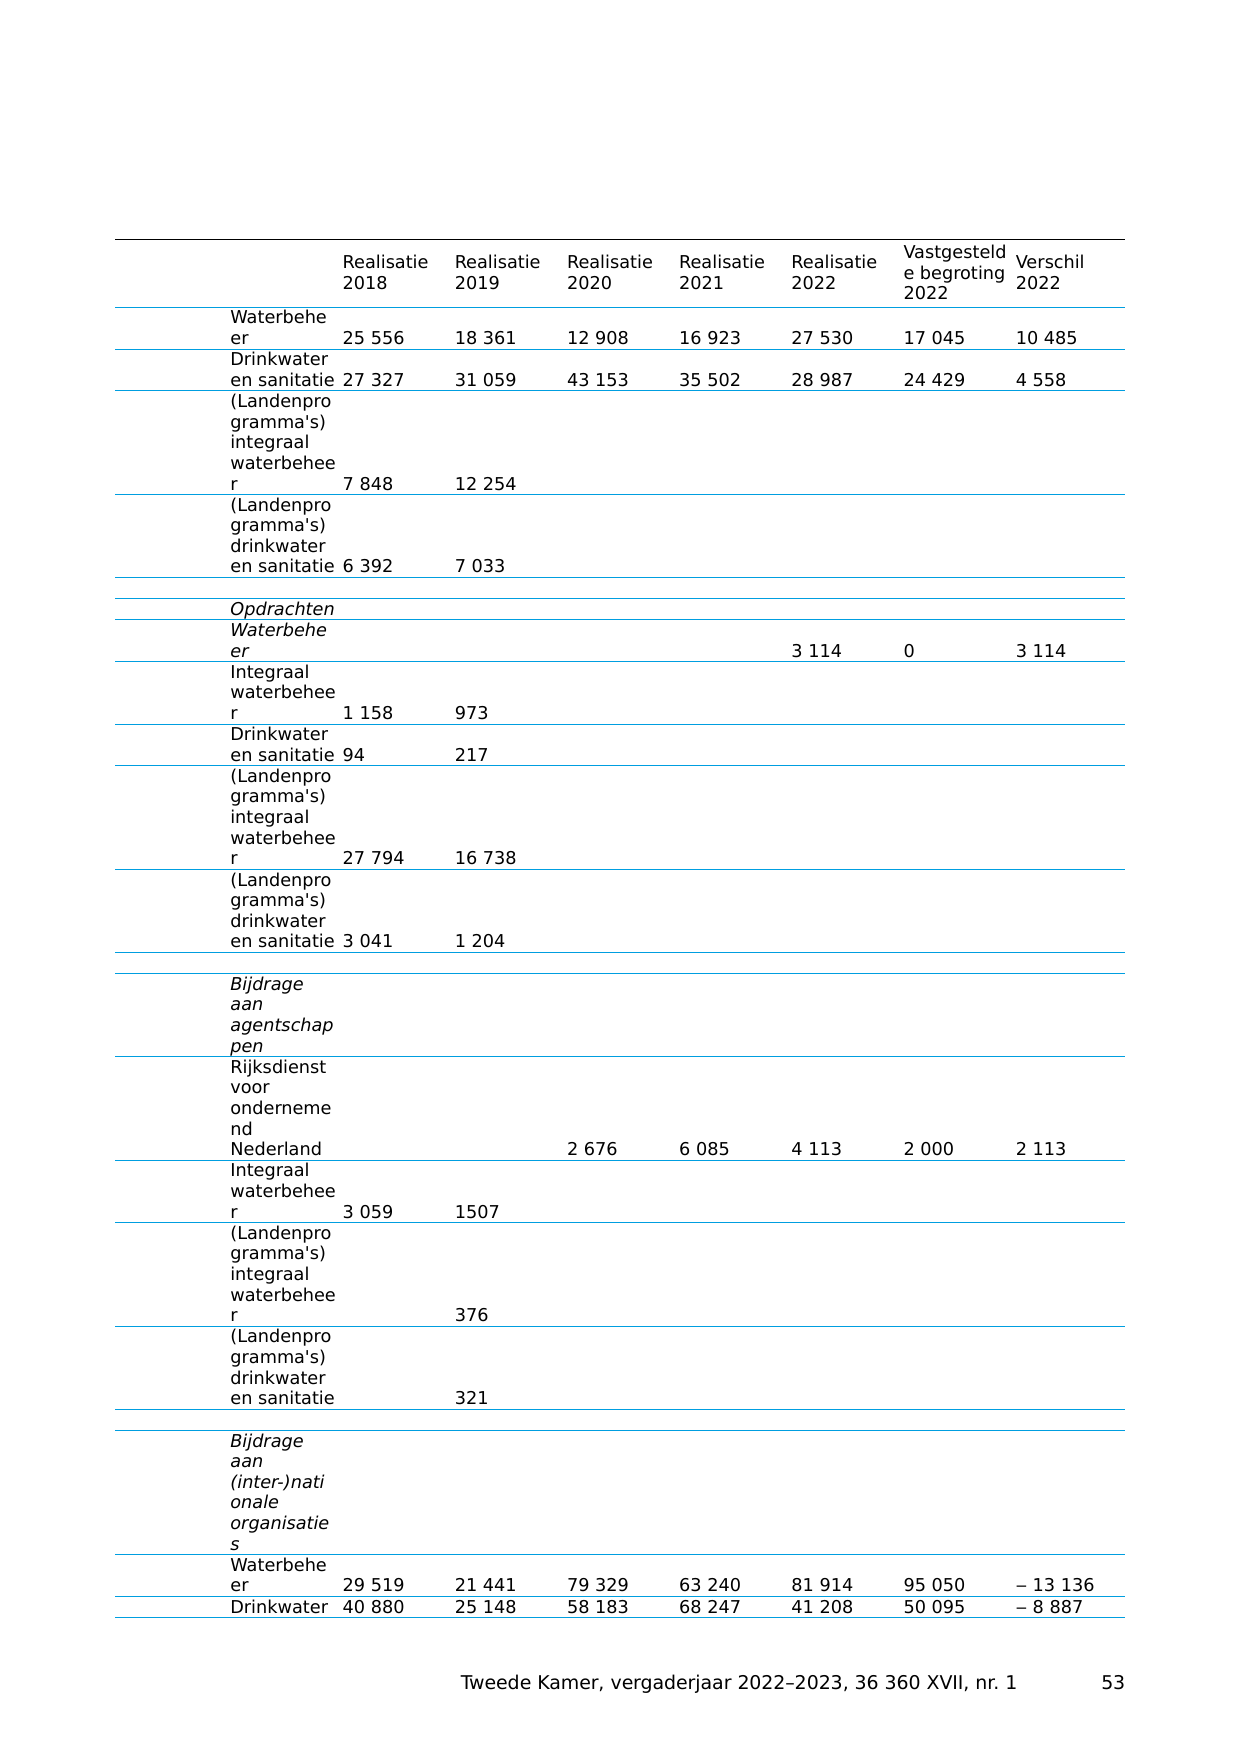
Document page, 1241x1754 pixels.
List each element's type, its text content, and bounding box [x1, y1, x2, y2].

table_cell 79 329 [564, 1555, 676, 1596]
table_cell [900, 1410, 1013, 1430]
table_cell [1013, 725, 1125, 765]
table_cell [115, 240, 227, 307]
table_cell (Landenprogramma's) drinkwater en sanitatie [227, 870, 339, 952]
table_cell 10 485 [1013, 308, 1125, 349]
table_cell 3 114 [1013, 620, 1125, 661]
table_cell [788, 1410, 900, 1430]
table_cell [900, 953, 1013, 973]
table_cell [900, 725, 1013, 765]
table_cell [452, 1431, 564, 1554]
table_cell [227, 240, 339, 307]
table_cell ‒ 13 136 [1013, 1555, 1125, 1596]
table_cell [1013, 578, 1125, 598]
table_cell 321 [452, 1327, 564, 1409]
table_cell [115, 662, 227, 723]
table_cell [564, 578, 676, 598]
table_cell [1013, 1161, 1125, 1222]
table_cell [676, 620, 788, 661]
table_cell [452, 974, 564, 1056]
table_cell Opdrachten [227, 599, 339, 619]
table_cell 2 676 [564, 1057, 676, 1160]
table_cell [115, 495, 227, 577]
table_cell [452, 1410, 564, 1430]
table_cell [788, 599, 900, 619]
table_cell 376 [452, 1223, 564, 1326]
table_cell (Landenprogramma's) drinkwater en sanitatie [227, 495, 339, 577]
table_cell [452, 599, 564, 619]
table_cell [900, 974, 1013, 1056]
table_cell 21 441 [452, 1555, 564, 1596]
table_cell [788, 725, 900, 765]
table_cell [788, 1161, 900, 1222]
table_cell Realisatie 2018 [340, 240, 452, 307]
table_cell 7 033 [452, 495, 564, 577]
table_cell Verschil 2022 [1013, 240, 1125, 307]
table_cell [340, 1057, 452, 1160]
table_cell [115, 599, 227, 619]
table_cell Drinkwater en sanitatie [227, 350, 339, 390]
table_cell [676, 391, 788, 494]
table_cell Realisatie 2021 [676, 240, 788, 307]
table_cell [564, 662, 676, 723]
table_cell [1013, 599, 1125, 619]
table_cell (Landenprogramma's) integraal waterbeheer [227, 766, 339, 869]
table_cell [676, 725, 788, 765]
table_cell Rijksdienst voor ondernemend Nederland [227, 1057, 339, 1160]
table_cell [676, 1161, 788, 1222]
table_cell [1013, 974, 1125, 1056]
table_cell [115, 725, 227, 765]
table_cell Realisatie 2022 [788, 240, 900, 307]
table_cell [115, 766, 227, 869]
table_cell [676, 495, 788, 577]
table_cell 29 519 [340, 1555, 452, 1596]
table_cell [676, 1327, 788, 1409]
table_cell [115, 953, 227, 973]
table_cell [676, 766, 788, 869]
table_cell ‒ 8 887 [1013, 1597, 1125, 1617]
table_cell 68 247 [676, 1597, 788, 1617]
table_cell [115, 578, 227, 598]
table_cell [788, 870, 900, 952]
table_cell [115, 1057, 227, 1160]
table_cell [676, 974, 788, 1056]
table_cell [564, 495, 676, 577]
table_cell 18 361 [452, 308, 564, 349]
table_cell [452, 1057, 564, 1160]
table_cell [1013, 391, 1125, 494]
table_cell Waterbeheer [227, 620, 339, 661]
table_cell (Landenprogramma's) integraal waterbeheer [227, 1223, 339, 1326]
table_cell [452, 620, 564, 661]
table_cell [564, 1431, 676, 1554]
table_cell [564, 620, 676, 661]
table_cell 6 392 [340, 495, 452, 577]
table_cell [1013, 662, 1125, 723]
table_cell [564, 1223, 676, 1326]
table_cell 81 914 [788, 1555, 900, 1596]
table_cell 58 183 [564, 1597, 676, 1617]
table_cell [900, 1161, 1013, 1222]
table_cell 1 158 [340, 662, 452, 723]
table_cell 31 059 [452, 350, 564, 390]
table_cell [1013, 953, 1125, 973]
table_cell [788, 1223, 900, 1326]
table_cell 2 000 [900, 1057, 1013, 1160]
table_cell (Landenprogramma's) integraal waterbeheer [227, 391, 339, 494]
table_cell [564, 391, 676, 494]
table_cell [340, 974, 452, 1056]
table_cell 7 848 [340, 391, 452, 494]
table_cell [115, 1327, 227, 1409]
table_cell Integraal waterbeheer [227, 662, 339, 723]
table_cell [788, 766, 900, 869]
table_cell [340, 1223, 452, 1326]
table_cell 2 113 [1013, 1057, 1125, 1160]
table_cell [788, 578, 900, 598]
table_cell 25 556 [340, 308, 452, 349]
table_cell [788, 662, 900, 723]
table_cell [227, 1410, 339, 1430]
table_cell Vastgestelde begroting 2022 [900, 240, 1013, 307]
table_cell 40 880 [340, 1597, 452, 1617]
table_cell [115, 1161, 227, 1222]
table_cell [115, 1431, 227, 1554]
table_cell [115, 974, 227, 1056]
table_cell 41 208 [788, 1597, 900, 1617]
table_cell Realisatie 2019 [452, 240, 564, 307]
table_cell [900, 1431, 1013, 1554]
table_cell 35 502 [676, 350, 788, 390]
table_cell [676, 599, 788, 619]
table_cell 28 987 [788, 350, 900, 390]
table_cell 25 148 [452, 1597, 564, 1617]
table_cell [676, 662, 788, 723]
table_cell [340, 953, 452, 973]
table_cell [1013, 1327, 1125, 1409]
table_cell 43 153 [564, 350, 676, 390]
table_cell [564, 1327, 676, 1409]
table_cell [115, 620, 227, 661]
table_cell [676, 953, 788, 973]
table_cell Waterbeheer [227, 308, 339, 349]
table_cell [900, 391, 1013, 494]
table_cell [676, 1431, 788, 1554]
table_cell 1507 [452, 1161, 564, 1222]
table_cell [900, 1327, 1013, 1409]
table_cell 3 059 [340, 1161, 452, 1222]
table_cell [564, 725, 676, 765]
table_cell [340, 1431, 452, 1554]
table_cell [1013, 1223, 1125, 1326]
table_cell Bijdrage aan agentschappen [227, 974, 339, 1056]
table_cell (Landenprogramma's) drinkwater en sanitatie [227, 1327, 339, 1409]
table_cell 3 114 [788, 620, 900, 661]
table_cell Realisatie 2020 [564, 240, 676, 307]
table_cell [1013, 870, 1125, 952]
table_cell 217 [452, 725, 564, 765]
table_cell [115, 391, 227, 494]
table_header Tabel 11 Budgettaire gevolgen van beleidsartikel 2 Duurzame ontwikkeling, voedselzekerheid, water en klimaat (bedragen x € 1.000) [115, 191, 1125, 239]
table_cell [676, 1223, 788, 1326]
table_cell [900, 870, 1013, 952]
table_cell [340, 1327, 452, 1409]
table_cell [115, 308, 227, 349]
table_cell 973 [452, 662, 564, 723]
table_cell 50 095 [900, 1597, 1013, 1617]
table_cell 95 050 [900, 1555, 1013, 1596]
table_cell [788, 953, 900, 973]
table_cell [564, 766, 676, 869]
table_cell [788, 1327, 900, 1409]
table_cell [1013, 1431, 1125, 1554]
table_cell [340, 620, 452, 661]
table_cell Drinkwater en sanitatie [227, 725, 339, 765]
table_cell [1013, 1410, 1125, 1430]
table_cell [340, 599, 452, 619]
table_cell 0 [900, 620, 1013, 661]
table_cell [788, 391, 900, 494]
table_cell 16 738 [452, 766, 564, 869]
table_cell 94 [340, 725, 452, 765]
table_cell [1013, 495, 1125, 577]
table_cell 24 429 [900, 350, 1013, 390]
table_cell 4 113 [788, 1057, 900, 1160]
table_cell 6 085 [676, 1057, 788, 1160]
table_cell 1 204 [452, 870, 564, 952]
table_cell [115, 1410, 227, 1430]
table_cell 63 240 [676, 1555, 788, 1596]
table_cell 17 045 [900, 308, 1013, 349]
table_cell Waterbeheer [227, 1555, 339, 1596]
table_cell 12 908 [564, 308, 676, 349]
table_cell [564, 974, 676, 1056]
table_cell 12 254 [452, 391, 564, 494]
table_cell Integraal waterbeheer [227, 1161, 339, 1222]
table_cell [676, 870, 788, 952]
table_cell [900, 766, 1013, 869]
table_cell [676, 1410, 788, 1430]
table_cell [340, 1410, 452, 1430]
table_cell [900, 599, 1013, 619]
table_cell [900, 578, 1013, 598]
table_cell 27 530 [788, 308, 900, 349]
table_cell [788, 1431, 900, 1554]
table_cell [227, 953, 339, 973]
table_cell [1013, 766, 1125, 869]
table_cell [115, 870, 227, 952]
table_cell 27 327 [340, 350, 452, 390]
table_cell [564, 870, 676, 952]
table_cell [564, 953, 676, 973]
table_cell 4 558 [1013, 350, 1125, 390]
table_cell 3 041 [340, 870, 452, 952]
table_cell [115, 1597, 227, 1617]
table_cell [900, 662, 1013, 723]
table_cell [676, 578, 788, 598]
table_cell [564, 599, 676, 619]
table_cell [900, 1223, 1013, 1326]
table_cell [115, 1223, 227, 1326]
table_cell 16 923 [676, 308, 788, 349]
table_cell [115, 1555, 227, 1596]
table_cell [227, 578, 339, 598]
table_cell [788, 974, 900, 1056]
table_cell [115, 350, 227, 390]
table_cell [564, 1161, 676, 1222]
table_cell [452, 953, 564, 973]
table_cell 27 794 [340, 766, 452, 869]
table_cell [340, 578, 452, 598]
table_cell Drinkwater [227, 1597, 339, 1617]
table_cell [452, 578, 564, 598]
table_cell [564, 1410, 676, 1430]
table_cell [788, 495, 900, 577]
table_cell [900, 495, 1013, 577]
table_cell Bijdrage aan (inter-)nationale organisaties [227, 1431, 339, 1554]
